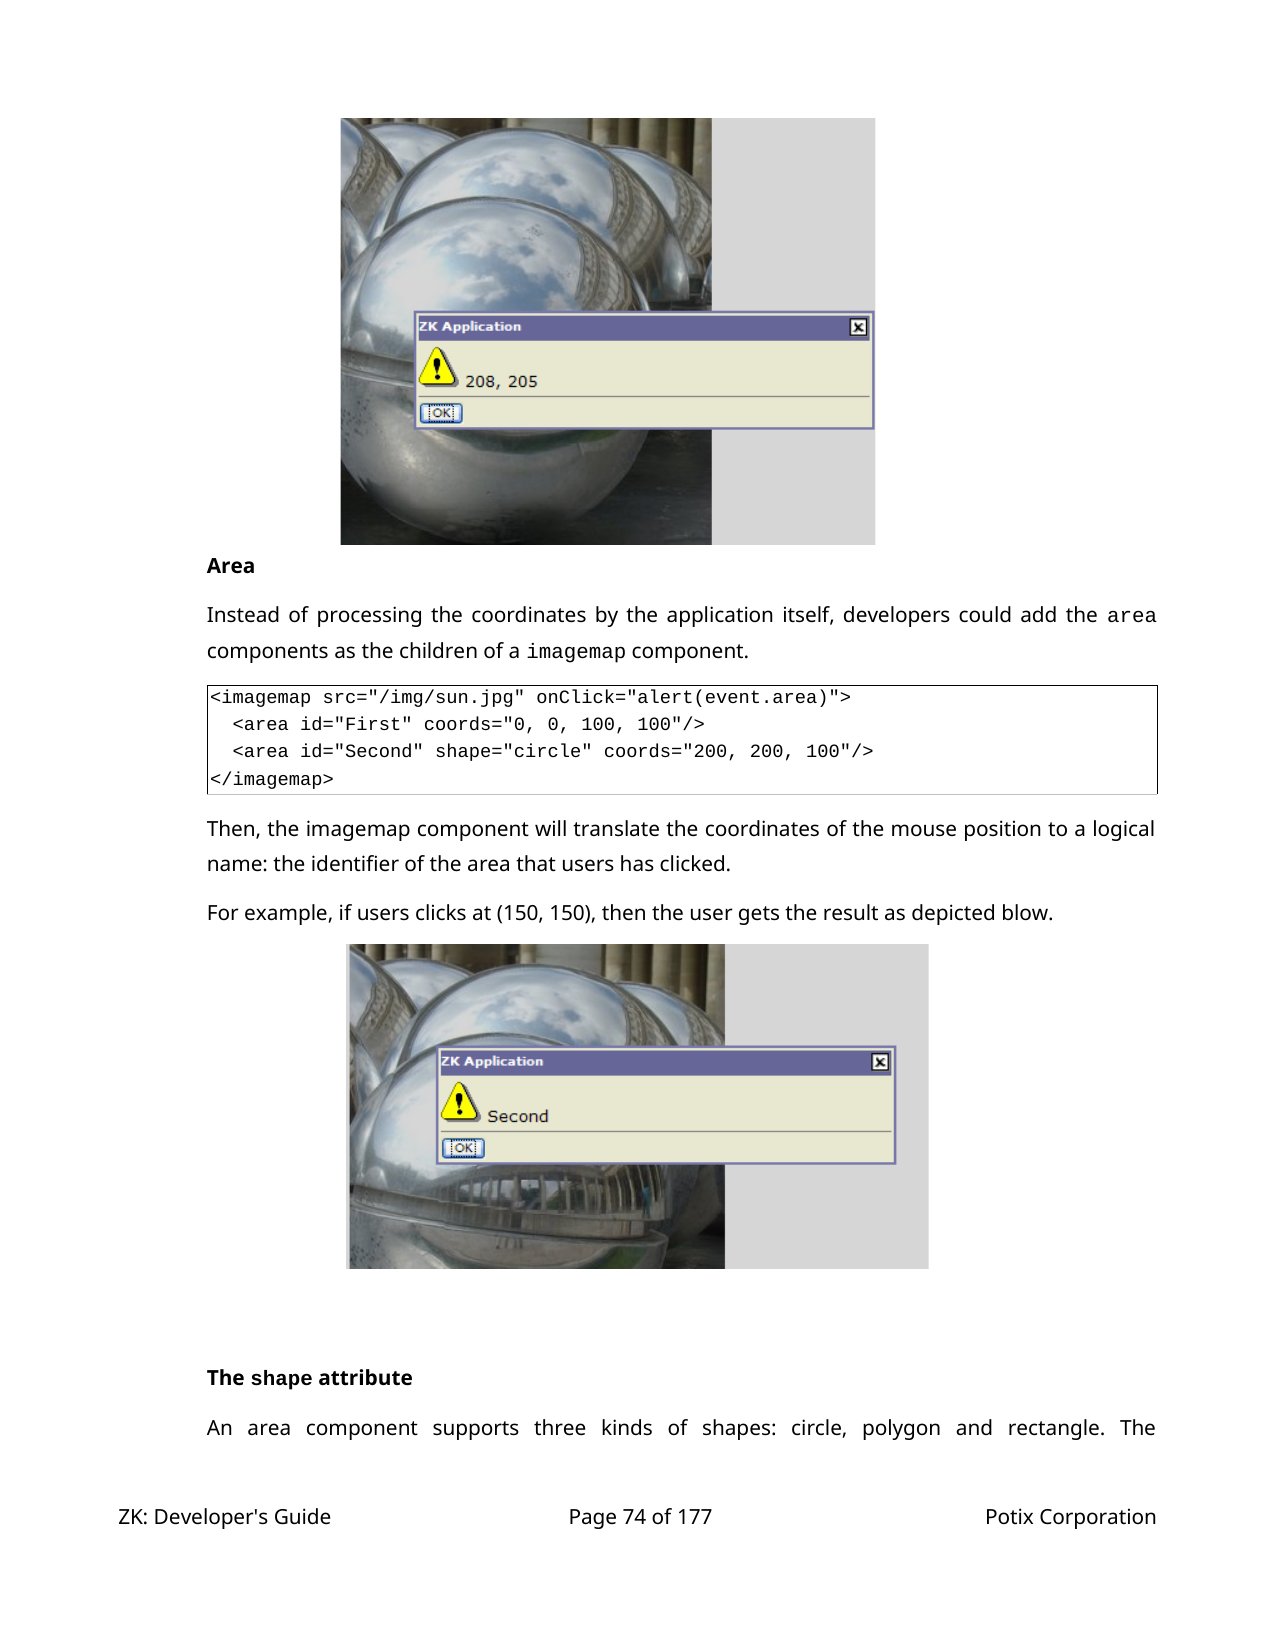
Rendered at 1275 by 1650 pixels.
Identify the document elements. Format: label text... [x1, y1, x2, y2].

text An area component supports three kinds of shapes: circle, polygon and rectangle. The [207, 1413, 1157, 1441]
subtitle Area [207, 545, 1157, 579]
text <area id="Second" shape="circle" coords="200, 200, 100"/> [208, 739, 1157, 763]
text For example, if users clicks at (150, 150), then the user gets the result as depicted blow. [207, 898, 1157, 927]
text Then, the imagemap component will translate the coordinates of the mouse position to a logical name: the identifier of the area that users has clicked. [207, 814, 1157, 878]
text </imagemap> [208, 766, 1157, 794]
picture [346, 944, 929, 1269]
text <area id="First" coords="0, 0, 100, 100"/> [208, 712, 1157, 736]
picture [340, 118, 876, 545]
text Instead of processing the coordinates by the application itself, developers could add the area components as the children of a imagemap component. [207, 600, 1157, 664]
subtitle The shape attribute [207, 1363, 1157, 1392]
text <imagemap src="/img/sun.jpg" onClick="alert(event.area)"> [208, 686, 1157, 709]
